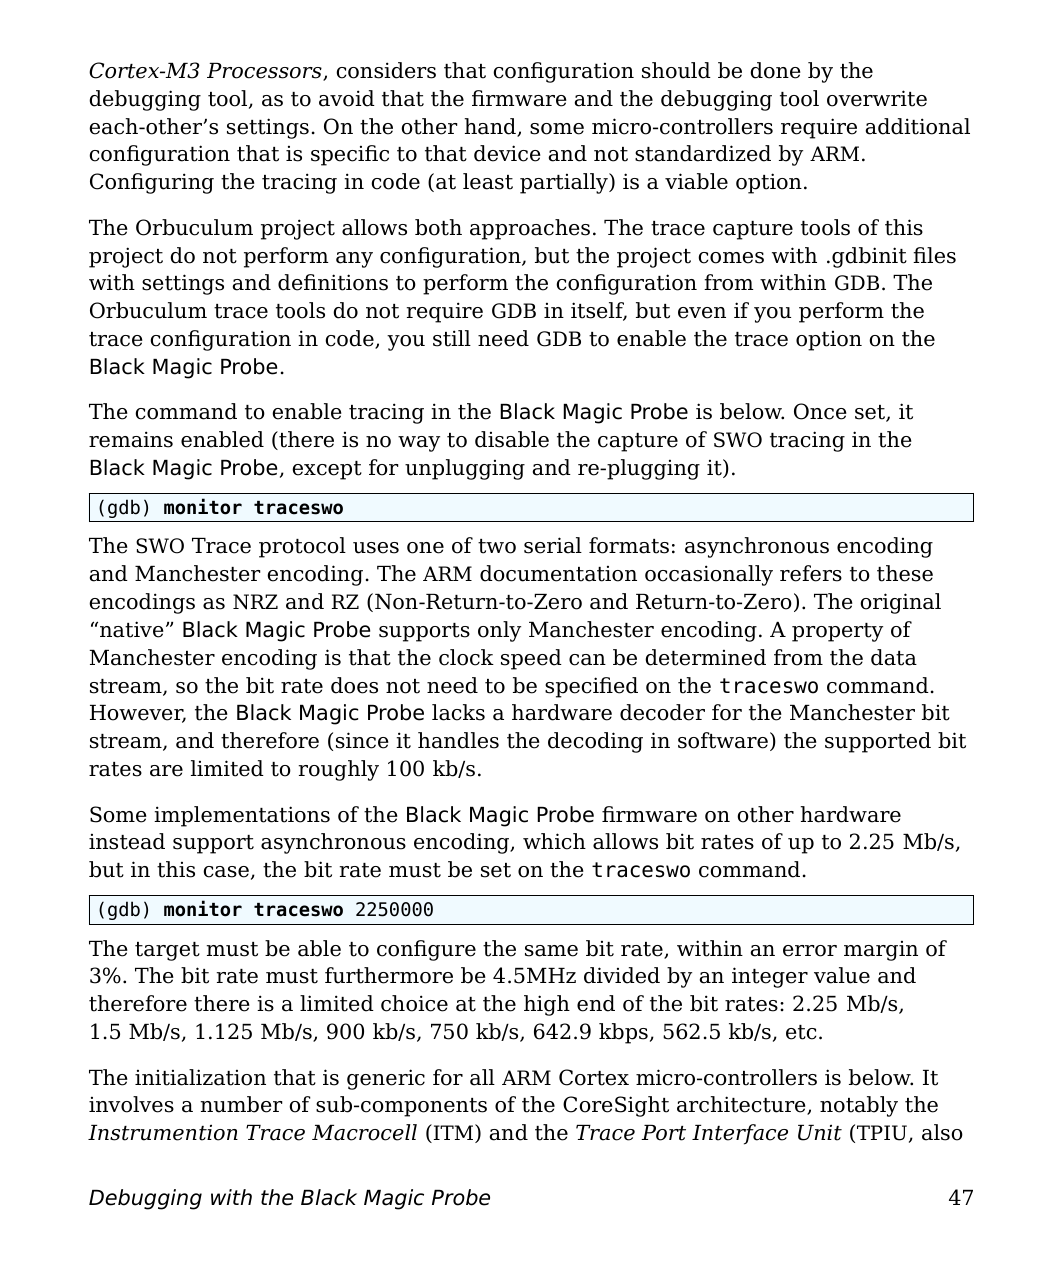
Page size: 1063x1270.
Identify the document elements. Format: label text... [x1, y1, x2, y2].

text The SWO Trace protocol uses one of two serial formats: asynchronous encoding and Manchester encoding. The ARM documentation occasionally refers to these encodings as NRZ and RZ (Non-Return-to-Zero and Return-to-Zero). The original “native” Black Magic Probe supports only Manchester encoding. A property of Manchester encoding is that the clock speed can be determined from the data stream, so the bit rate does not need to be specified on the traceswo command. However, the Black Magic Probe lacks a hardware decoder for the Manchester bit stream, and therefore (since it handles the decoding in software) the supported bit rates are limited to roughly 100 kb/s. [88, 534, 974, 781]
text Some implementations of the Black Magic Probe firmware on other hardware instead support asynchronous encoding, which allows bit rates of up to 2.25 Mb/s, but in this case, the bit rate must be set on the traceswo command. [88, 803, 974, 882]
text The command to enable tracing in the Black Magic Probe is below. Once set, it remains enabled (there is no way to disable the capture of SWO tracing in the Black Magic Probe, except for unplugging and re-plugging it). [88, 400, 974, 480]
text The target must be able to configure the same bit rate, within an error margin of 3%. The bit rate must furthermore be 4.5MHz divided by an integer value and therefore there is a limited choice at the high end of the bit rates: 2.25 Mb/s, 1.5 Mb/s, 1.125 Mb/s, 900 kb/s, 750 kb/s, 642.9 kbps, 562.5 kb/s, etc. [88, 937, 974, 1044]
text The Orbuculum project allows both approaches. The trace capture tools of this project do not perform any configuration, but the project comes with .gdbinit files with settings and definitions to perform the configuration from within GDB. The Orbuculum trace tools do not require GDB in itself, but even if you perform the trace configuration in code, you still need GDB to enable the trace option on the Black Magic Probe. [88, 216, 974, 379]
text (gdb) monitor traceswo 2250000 [90, 896, 973, 924]
text Cortex-M3 Processors, considers that configuration should be done by the debugging tool, as to avoid that the firmware and the debugging tool overwrite each-other’s settings. On the other hand, some micro-controllers require additional configuration that is specific to that device and not standardized by ARM. Configuring the tracing in code (at least partially) is a viable option. [88, 59, 974, 194]
text The initialization that is generic for all ARM Cortex micro-controllers is below. It involves a number of sub-components of the CoreSight architecture, notably the Instrumention Trace Macrocell (ITM) and the Trace Port Interface Unit (TPIU, also [88, 1066, 974, 1146]
text (gdb) monitor traceswo [90, 494, 973, 521]
